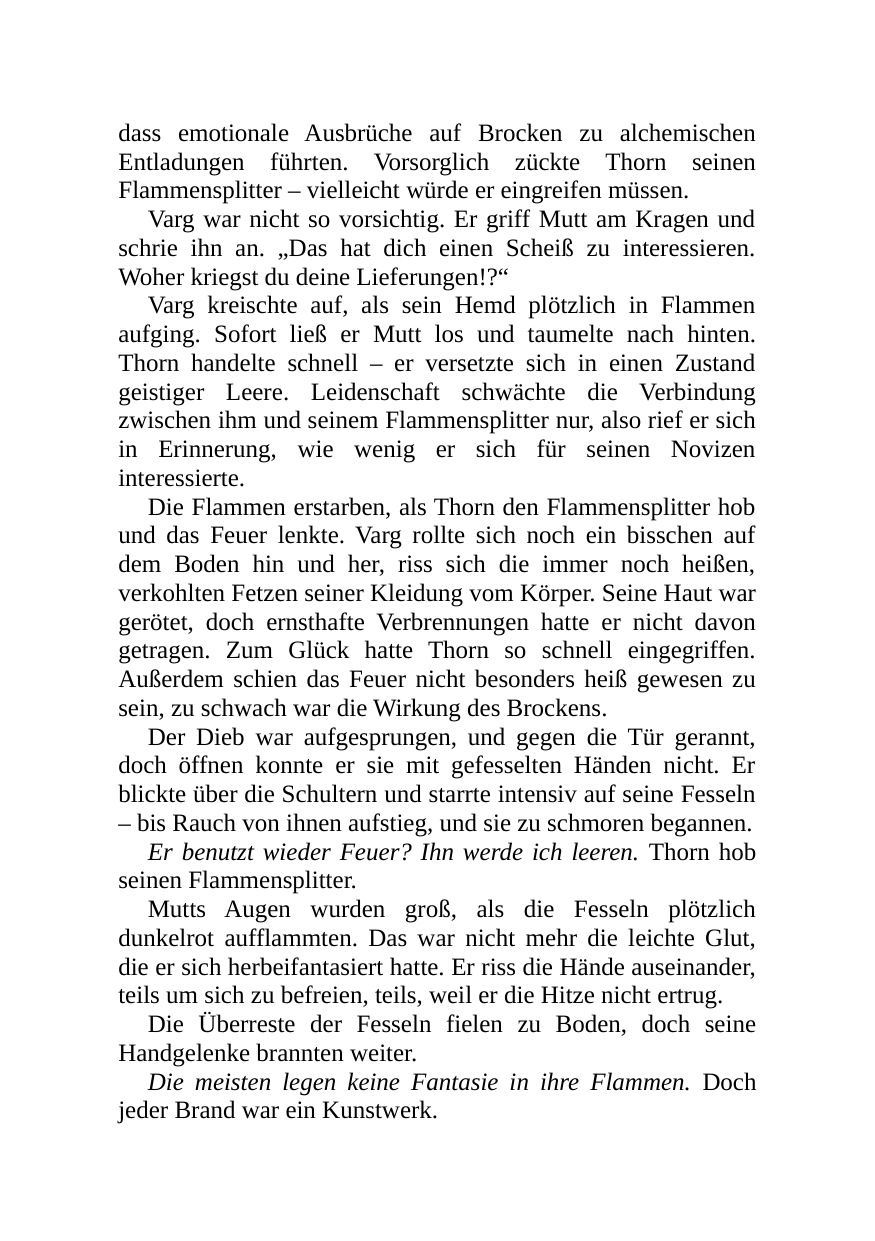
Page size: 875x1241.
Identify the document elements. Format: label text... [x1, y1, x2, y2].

text Die Überreste der Fesseln fielen zu Boden, doch seine Handgelenke brannten weiter. [118, 1009, 756, 1067]
text Er benutzt wieder Feuer? Ihn werde ich leeren. Thorn hob seinen Flammensplitter. [118, 837, 756, 894]
text dass emotionale Ausbrüche auf Brocken zu alchemischen Entladungen führten. Vorsorglich zückte Thorn seinen Flammensplitter – vielleicht würde er eingreifen müssen. [118, 118, 756, 204]
text Die meisten legen keine Fantasie in ihre Flammen. Doch jeder Brand war ein Kunstwerk. [118, 1067, 756, 1124]
text Der Dieb war aufgesprungen, und gegen die Tür gerannt, doch öffnen konnte er sie mit gefesselten Händen nicht. Er blickte über die Schultern und starrte intensiv auf seine Fesseln – bis Rauch von ihnen aufstieg, und sie zu schmoren begannen. [118, 722, 756, 837]
text Die Flammen erstarben, als Thorn den Flammensplitter hob und das Feuer lenkte. Varg rollte sich noch ein bisschen auf dem Boden hin und her, riss sich die immer noch heißen, verkohlten Fetzen seiner Kleidung vom Körper. Seine Haut war gerötet, doch ernsthafte Verbrennungen hatte er nicht davon getragen. Zum Glück hatte Thorn so schnell eingegriffen. Außerdem schien das Feuer nicht besonders heiß gewesen zu sein, zu schwach war die Wirkung des Brockens. [118, 492, 756, 722]
text Mutts Augen wurden groß, als die Fesseln plötzlich dunkelrot aufflammten. Das war nicht mehr die leichte Glut, die er sich herbeifantasiert hatte. Er riss die Hände auseinander, teils um sich zu befreien, teils, weil er die Hitze nicht ertrug. [118, 894, 756, 1009]
text Varg kreischte auf, als sein Hemd plötzlich in Flammen aufging. Sofort ließ er Mutt los und taumelte nach hinten. Thorn handelte schnell – er versetzte sich in einen Zustand geistiger Leere. Leidenschaft schwächte die Verbindung zwischen ihm und seinem Flammensplitter nur, also rief er sich in Erinnerung, wie wenig er sich für seinen Novizen interessierte. [118, 291, 756, 492]
text Varg war nicht so vorsichtig. Er griff Mutt am Kragen und schrie ihn an. „Das hat dich einen Scheiß zu interessieren. Woher kriegst du deine Lieferungen!?“ [118, 204, 756, 291]
